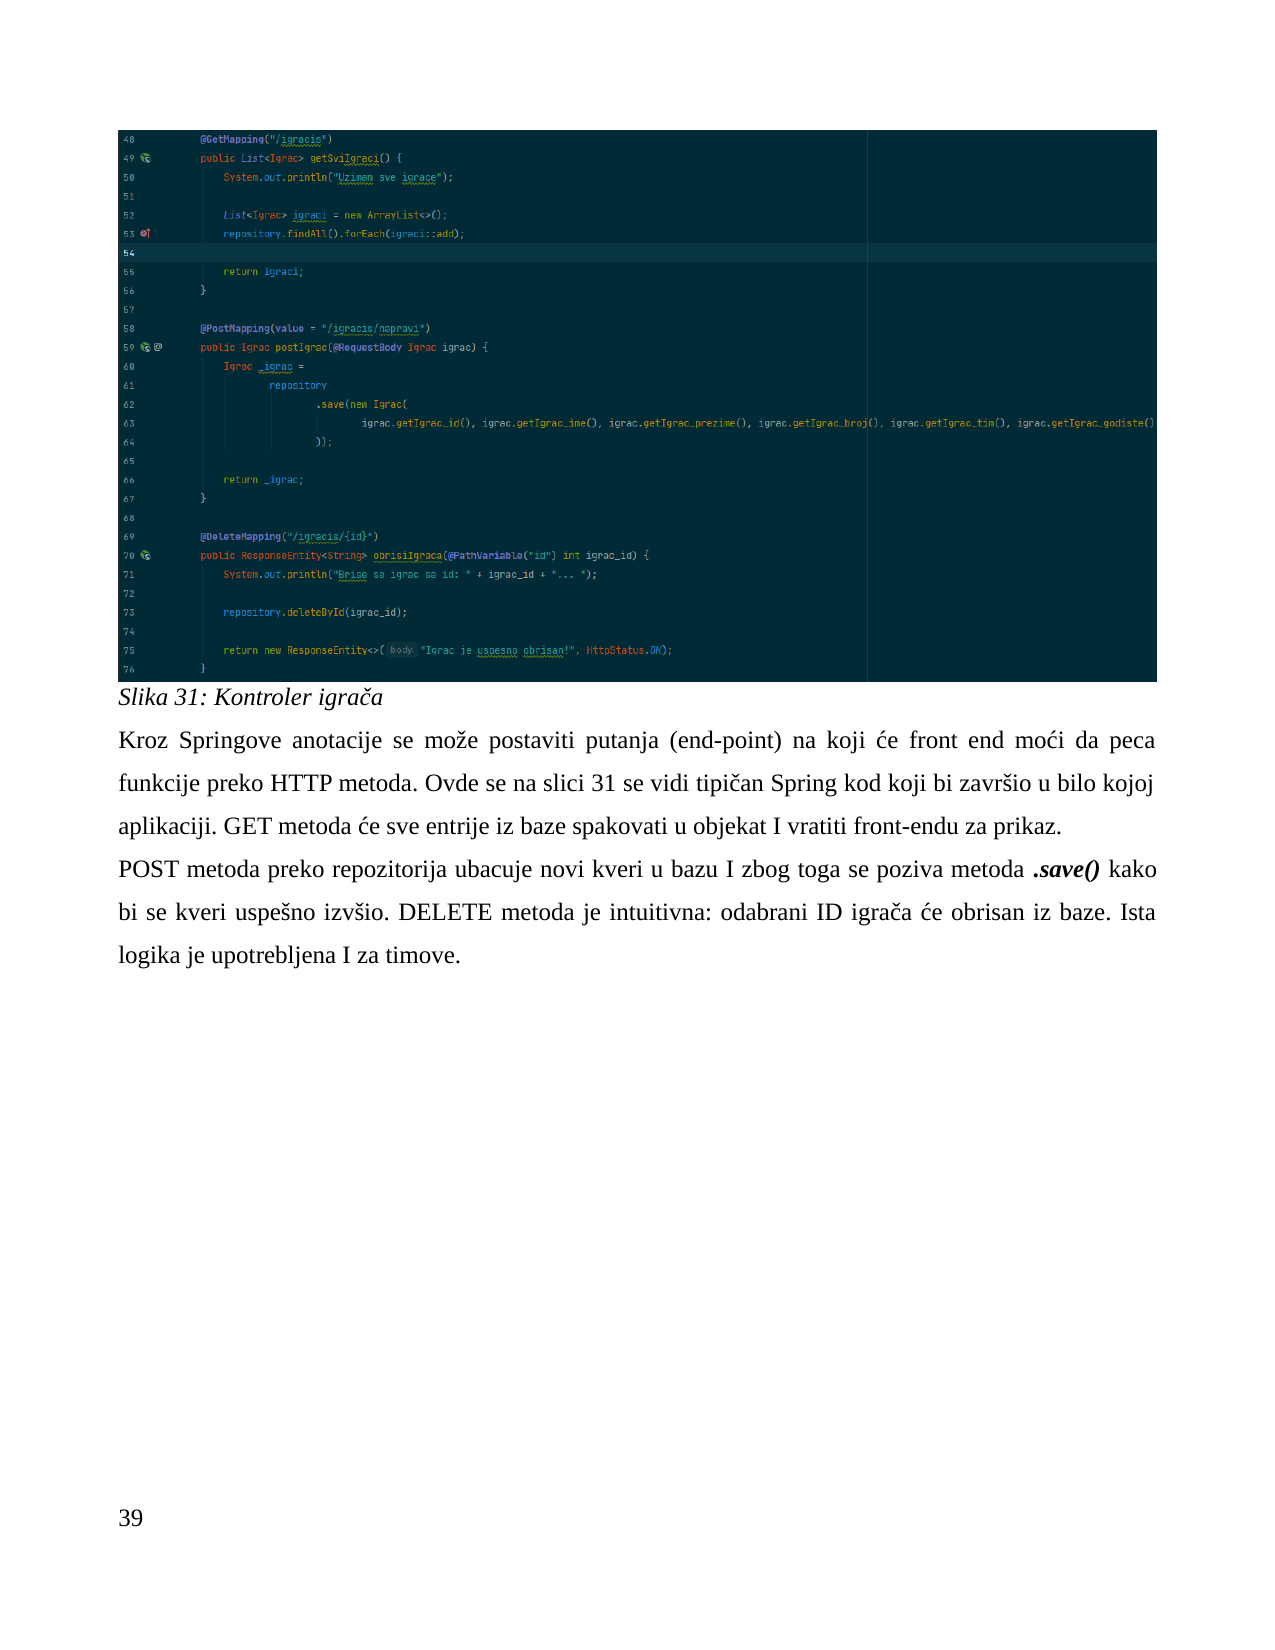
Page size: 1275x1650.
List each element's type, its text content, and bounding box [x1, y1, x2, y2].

picture [201, 137, 217, 143]
text [118, 118, 1157, 130]
picture [276, 346, 286, 352]
picture [483, 554, 493, 558]
picture [205, 155, 217, 161]
picture [496, 552, 510, 558]
picture [345, 214, 361, 218]
picture [316, 609, 326, 615]
text Slika 31: Kontroler igrača [118, 682, 1157, 710]
picture [926, 422, 936, 426]
picture [118, 244, 1157, 261]
picture [387, 643, 417, 657]
text POST metoda preko repozitorija ubacuje novi kveri u bazu I zbog toga se poziva metoda .save() kako bi se kveri uspešno izvšio. DELETE metoda je intuitivna: odabrani ID igrača će obrisan iz baze. Ista logika je upotrebljena I za timove. [118, 854, 1157, 969]
picture [201, 325, 217, 333]
picture [268, 649, 280, 653]
picture [228, 138, 242, 143]
picture [141, 344, 149, 351]
picture [247, 573, 257, 577]
picture [205, 344, 217, 350]
picture [334, 344, 357, 352]
picture [300, 649, 311, 654]
picture [201, 534, 217, 541]
text Kroz Springove anotacije se može postaviti putanja (end-point) na koji će front end moći da peca funkcije preko HTTP metoda. Ovde se na slici 31 se vidi tipičan Spring kod koji bi završio u bilo kojoj aplikaciji. GET metoda će sve entrije iz baze spakovati u objekat I vratiti front-endu za prikaz. [118, 710, 1157, 840]
picture [247, 176, 257, 180]
picture [250, 138, 263, 143]
picture [254, 554, 265, 560]
picture [205, 553, 217, 558]
picture [141, 156, 149, 162]
picture [1104, 422, 1116, 426]
picture [288, 647, 297, 653]
picture [141, 553, 149, 559]
picture [236, 534, 263, 541]
picture [437, 231, 449, 236]
picture [299, 231, 309, 236]
picture [230, 233, 242, 238]
picture [449, 553, 457, 560]
